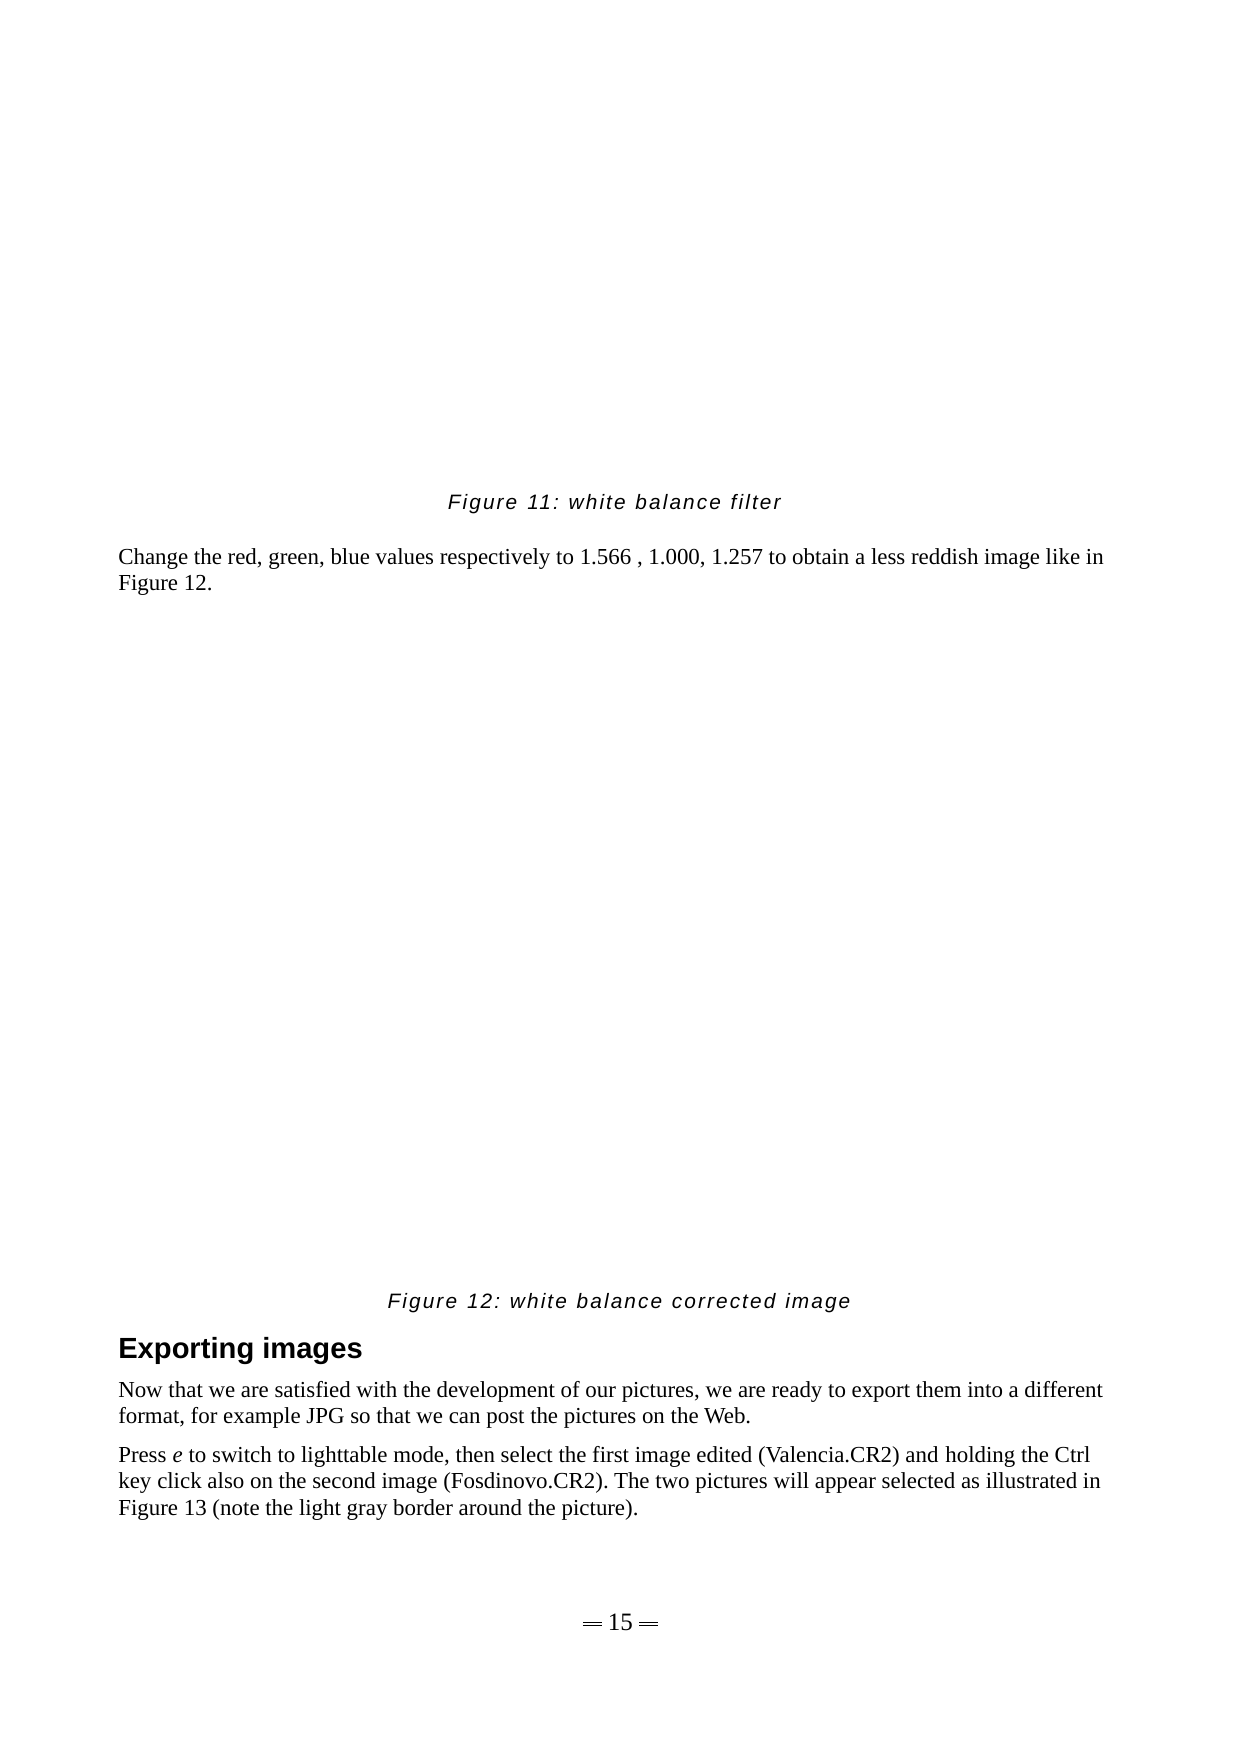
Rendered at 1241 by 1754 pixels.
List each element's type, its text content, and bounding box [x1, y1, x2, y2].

text Figure 11: white balance filter [389, 137, 841, 514]
text Now that we are satisfied with the development of our pictures, we are ready to export them into a different format, for example JPG so that we can post the pictures on the Web. [118, 1376, 1122, 1429]
text Press e to switch to lighttable mode, then select the first image edited (Valencia.CR2) and holding the Ctrl key click also on the second image (Fosdinovo.CR2). The two pictures will appear selected as illustrated in Figure 13 (note the light gray border around the picture). [118, 1441, 1122, 1520]
text Change the red, green, blue values respectively to 1.566 , 1.000, 1.257 to obtain a less reddish image like in Figure 12. [118, 118, 1122, 596]
subtitle Exporting images [118, 1313, 1122, 1364]
subtitle [118, 608, 1122, 620]
text Figure 12: white balance corrected image [118, 620, 1122, 1313]
